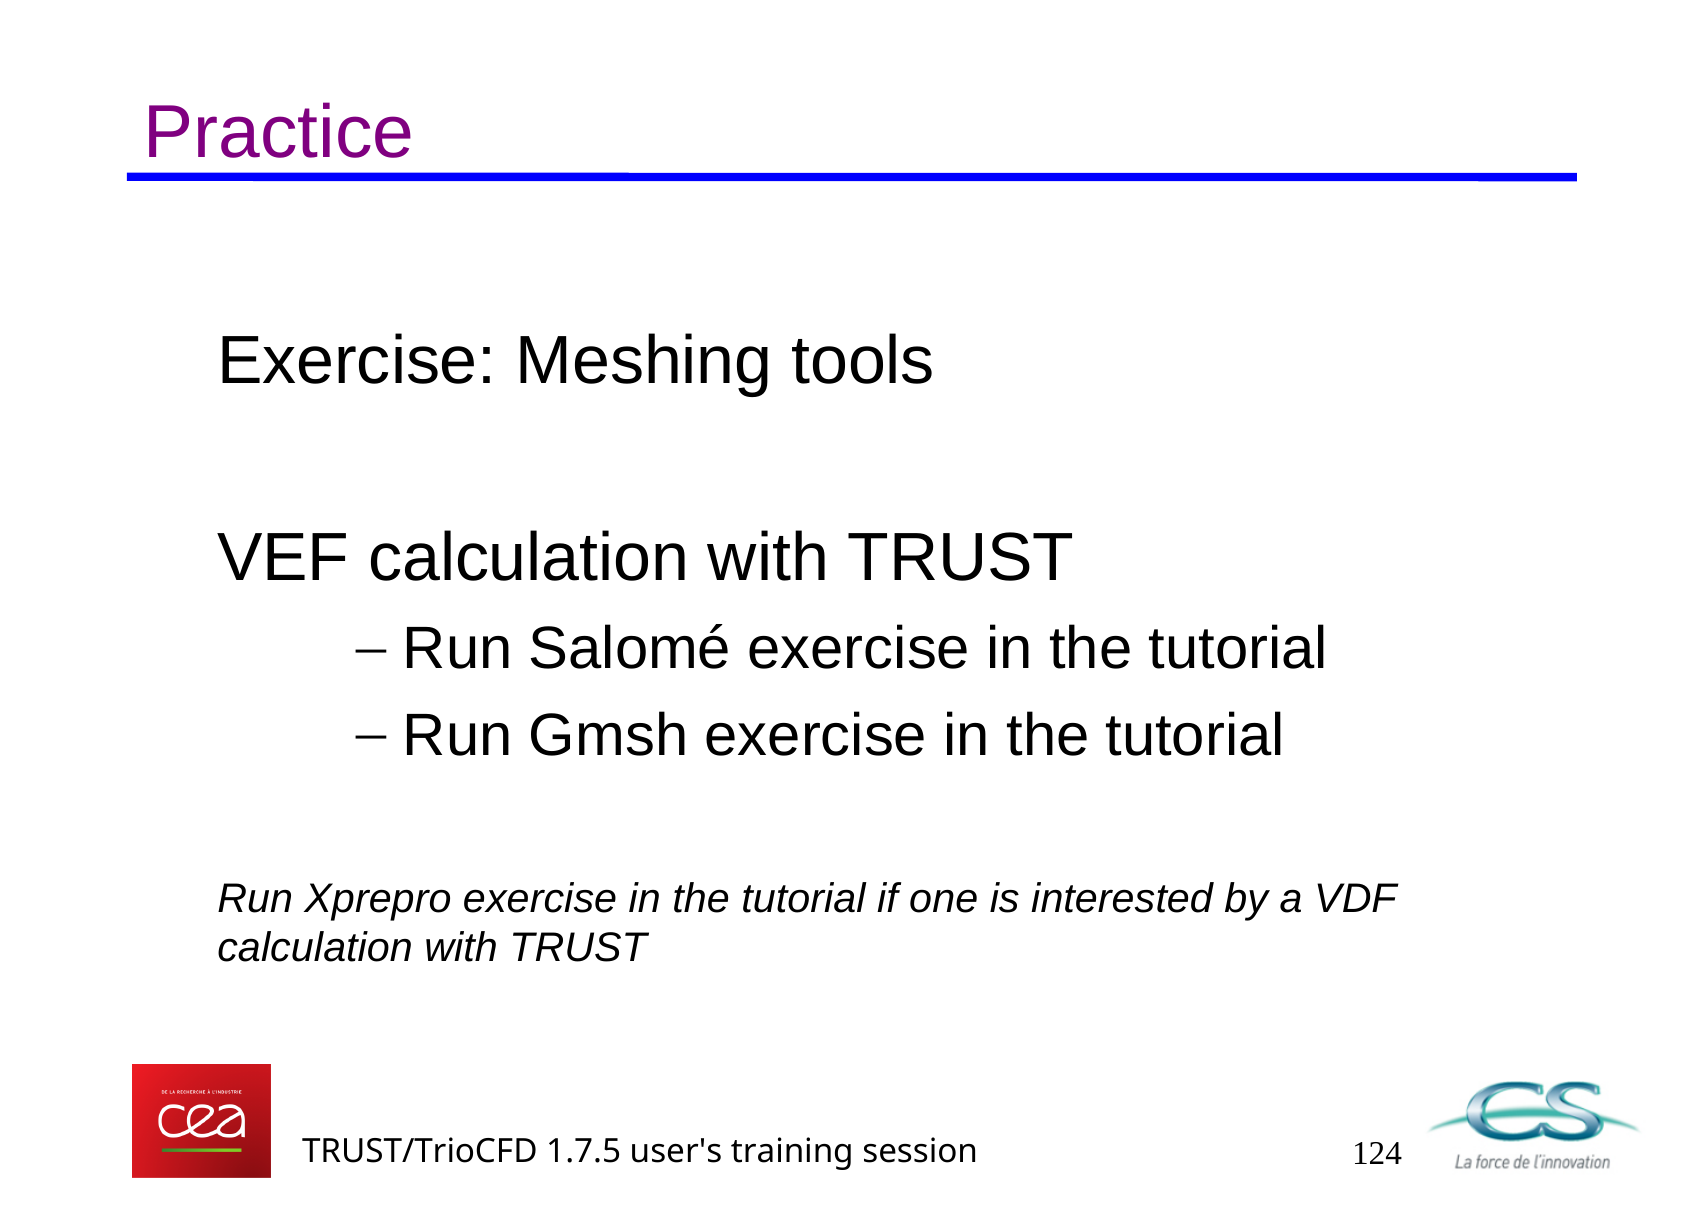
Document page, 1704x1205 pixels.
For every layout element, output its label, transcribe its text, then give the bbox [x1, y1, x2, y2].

picture [132, 1064, 271, 1178]
list Exercise: Meshing tools VEF calculation with TRUST Run Salomé exercise in the tutorial Run Gmsh exercise in the tutorial Run Xprepro exercise in the tutorial if one is interested by a VDF calculation with TRUST [146, 208, 1595, 1064]
picture [1423, 1072, 1648, 1179]
title Practice [127, 39, 1576, 215]
